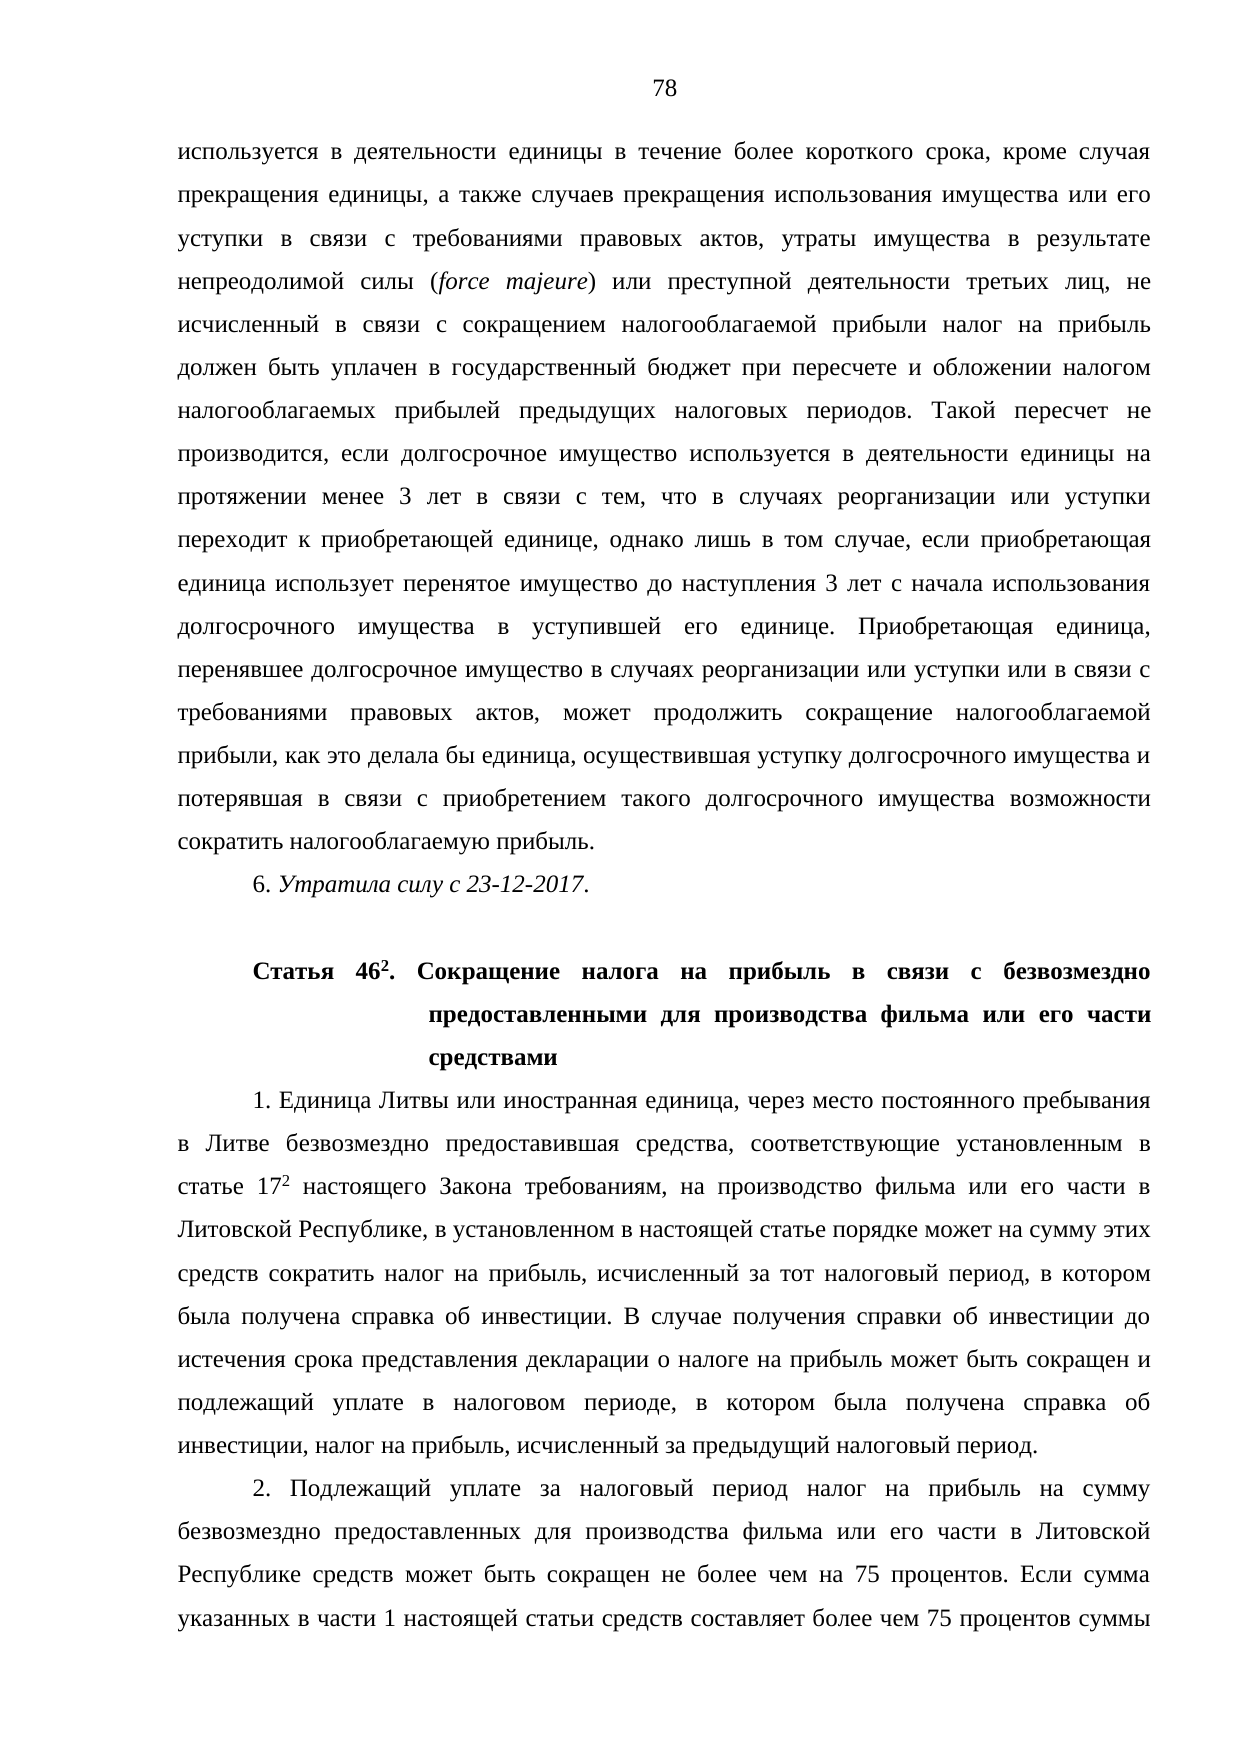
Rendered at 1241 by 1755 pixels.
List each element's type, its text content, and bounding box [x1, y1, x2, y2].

text 2. Подлежащий уплате за налоговый период налог на прибыль на сумму безвозмездно предоставленных для производства фильма или его части в Литовской Республике средств может быть сокращен не более чем на 75 процентов. Если сумма указанных в части 1 настоящей статьи средств составляет более чем 75 процентов суммы [177, 1473, 1152, 1631]
text 6. Утратила силу с 23-12-2017. [177, 869, 1152, 898]
text используется в деятельности единицы в течение более короткого срока, кроме случая прекращения единицы, а также случаев прекращения использования имущества или его уступки в связи с требованиями правовых актов, утраты имущества в результате непреодолимой силы (force majeure) или преступной деятельности третьих лиц, не исчисленный в связи с сокращением налогооблагаемой прибыли налог на прибыль должен быть уплачен в государственный бюджет при пересчете и обложении налогом налогооблагаемых прибылей предыдущих налоговых периодов. Такой пересчет не производится, если долгосрочное имущество используется в деятельности единицы на протяжении менее 3 лет в связи с тем, что в случаях реорганизации или уступки переходит к приобретающей единице, однако лишь в том случае, если приобретающая единица использует перенятое имущество до наступления 3 лет с начала использования долгосрочного имущества в уступившей его единице. Приобретающая единица, перенявшее долгосрочное имущество в случаях реорганизации или уступки или в связи с требованиями правовых актов, может продолжить сокращение налогооблагаемой прибыли, как это делала бы единица, осуществившая уступку долгосрочного имущества и потерявшая в связи с приобретением такого долгосрочного имущества возможности сократить налогооблагаемую прибыль. [177, 136, 1152, 855]
text Статья 462. Сокращение налога на прибыль в связи с безвозмездно предоставленными для производства фильма или его части средствами [252, 956, 1152, 1071]
text 1. Единица Литвы или иностранная единица, через место постоянного пребывания в Литве безвозмездно предоставившая средства, соответствующие установленным в статье 172 настоящего Закона требованиям, на производство фильма или его части в Литовской Республике, в установленном в настоящей статье порядке может на сумму этих средств сократить налог на прибыль, исчисленный за тот налоговый период, в котором была получена справка об инвестиции. В случае получения справки об инвестиции до истечения срока представления декларации о налоге на прибыль может быть сокращен и подлежащий уплате в налоговом периоде, в котором была получена справка об инвестиции, налог на прибыль, исчисленный за предыдущий налоговый период. [177, 1085, 1152, 1459]
